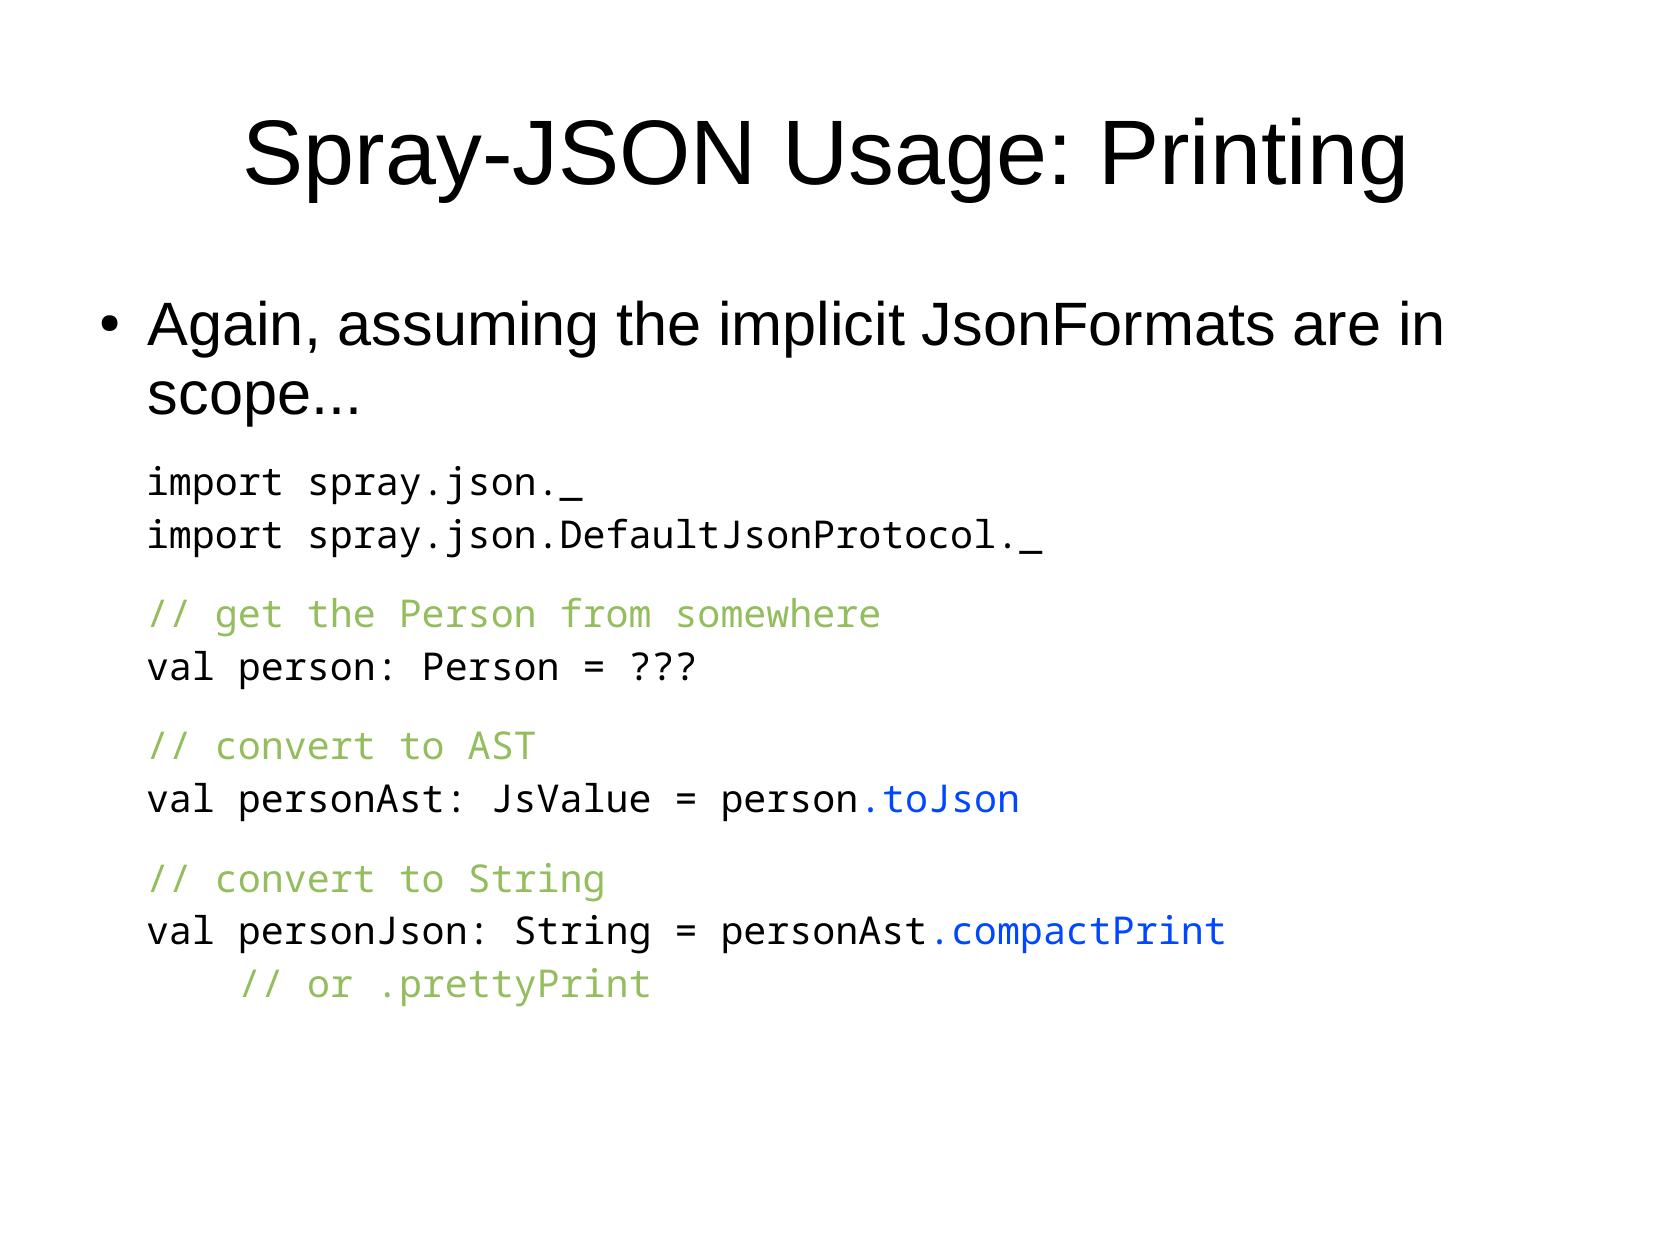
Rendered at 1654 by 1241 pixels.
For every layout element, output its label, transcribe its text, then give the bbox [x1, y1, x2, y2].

list Again, assuming the implicit JsonFormats are in scope... import spray.json._ import spray.json.DefaultJsonProtocol._ // get the Person from somewhere val person: Person = ??? // convert to AST val personAst: JsValue = person.toJson // convert to String val personJson: String = personAst.compactPrint // or .prettyPrint [82, 290, 1571, 1010]
title Spray-JSON Usage: Printing [82, 49, 1571, 257]
